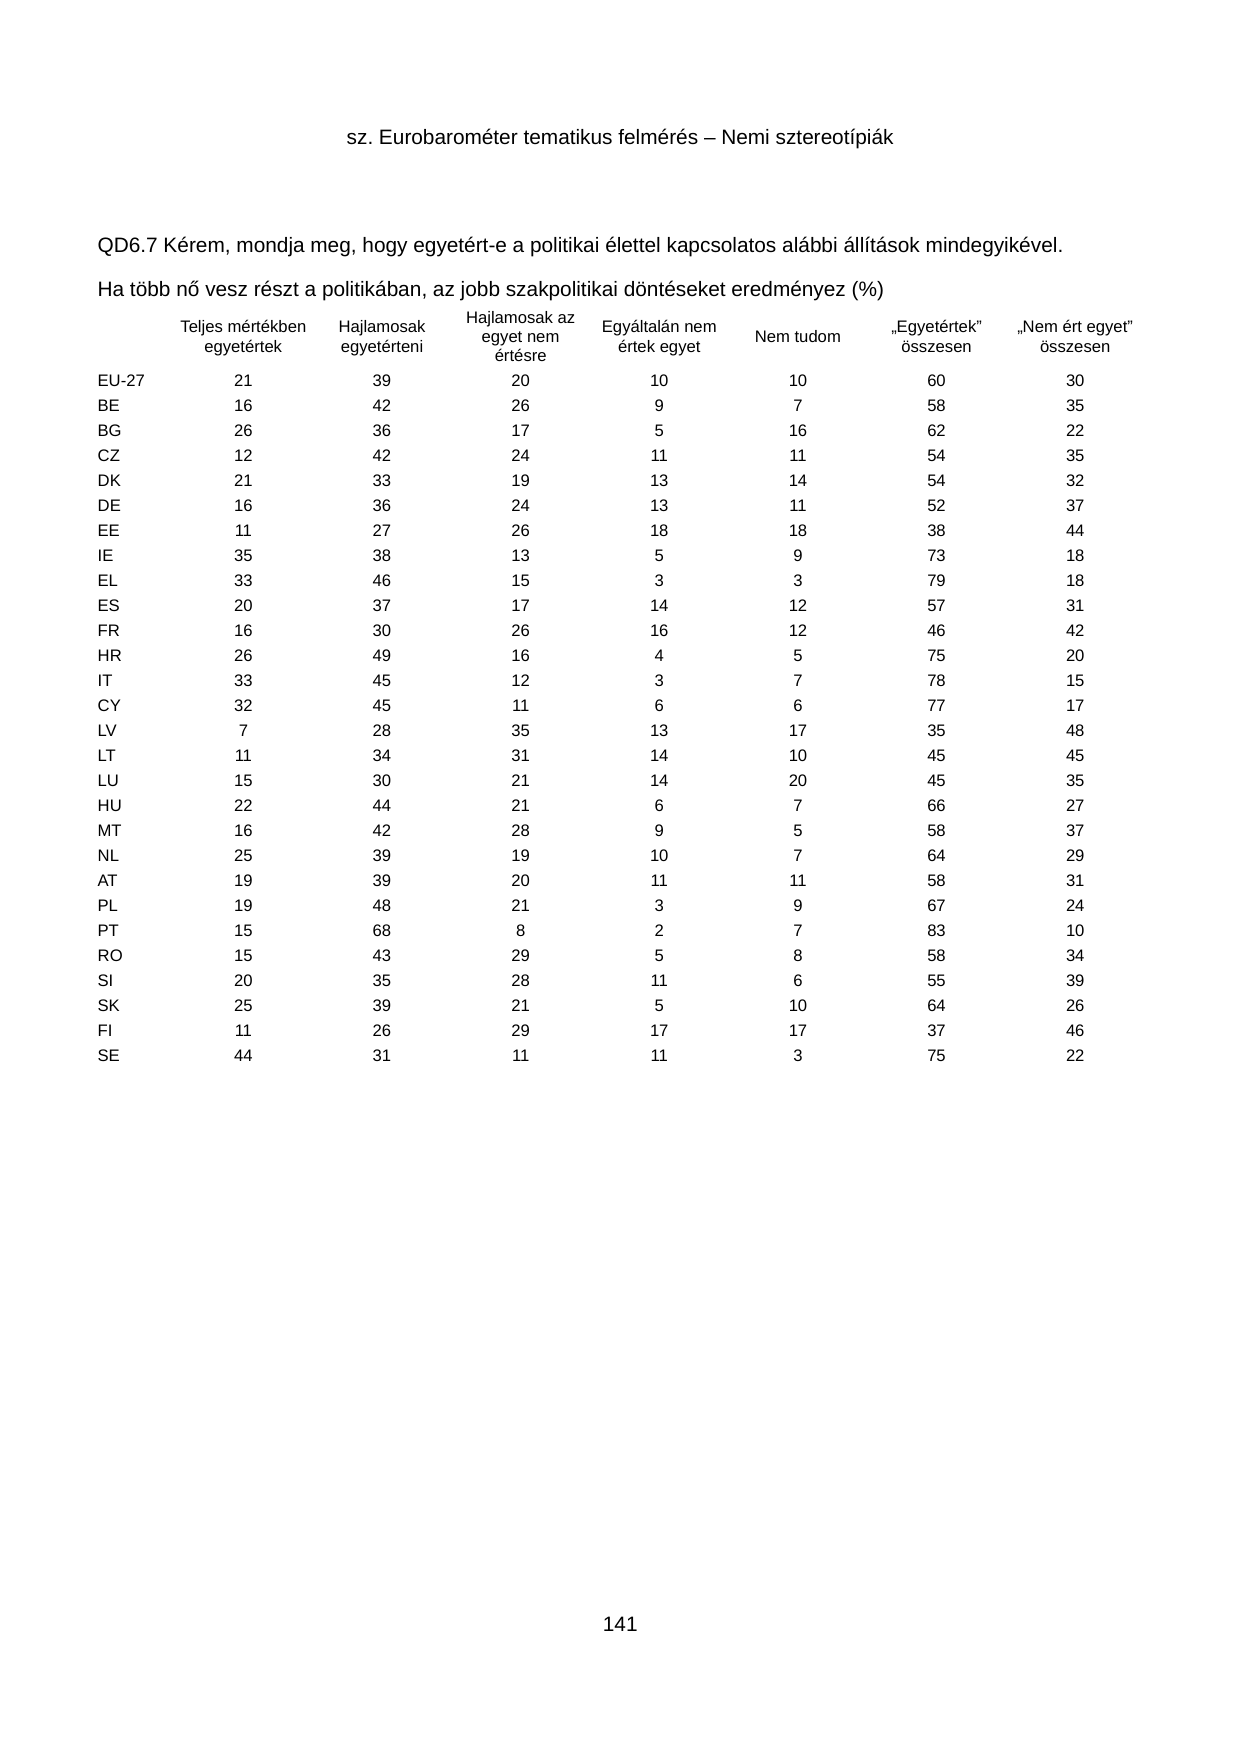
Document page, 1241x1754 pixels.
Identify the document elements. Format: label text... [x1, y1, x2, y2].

table_cell 17 [451, 593, 590, 618]
table_cell 5 [590, 418, 728, 443]
table_cell 49 [313, 643, 451, 668]
table_cell 36 [313, 418, 451, 443]
table_cell 58 [867, 943, 1006, 968]
table_cell 44 [1006, 518, 1144, 543]
table_cell 45 [1006, 743, 1144, 768]
table_cell LT [95, 743, 174, 768]
table_cell 7 [728, 843, 867, 868]
table_cell FR [95, 618, 174, 643]
table_cell 78 [867, 668, 1006, 693]
table_cell 16 [451, 643, 590, 668]
table_cell 48 [1006, 718, 1144, 743]
table_cell 18 [728, 518, 867, 543]
table_cell 24 [1006, 893, 1144, 918]
table_cell Egyáltalán nem értek egyet [590, 305, 728, 368]
table_cell MT [95, 818, 174, 843]
table_cell 4 [590, 643, 728, 668]
table_cell RO [95, 943, 174, 968]
table_cell 52 [867, 493, 1006, 518]
table_cell 11 [174, 518, 312, 543]
table_cell 6 [728, 693, 867, 718]
table_cell 15 [451, 568, 590, 593]
table_cell 20 [174, 968, 312, 993]
table_cell 68 [313, 918, 451, 943]
table_cell 29 [451, 943, 590, 968]
table_cell 21 [451, 893, 590, 918]
table_cell BE [95, 393, 174, 418]
table_cell 27 [1006, 793, 1144, 818]
table_cell 16 [174, 493, 312, 518]
table_cell 13 [451, 543, 590, 568]
table_cell 37 [313, 593, 451, 618]
table_cell 35 [1006, 768, 1144, 793]
table_cell 12 [728, 593, 867, 618]
table_cell 75 [867, 1043, 1006, 1068]
table_cell 15 [174, 768, 312, 793]
table_cell CZ [95, 443, 174, 468]
table_cell 44 [174, 1043, 312, 1068]
table_cell 11 [728, 443, 867, 468]
table_cell HR [95, 643, 174, 668]
table_cell 5 [590, 993, 728, 1018]
table_cell 45 [313, 668, 451, 693]
table_cell 13 [590, 493, 728, 518]
table_cell 3 [590, 668, 728, 693]
table_cell 45 [313, 693, 451, 718]
table_cell 19 [174, 893, 312, 918]
table_cell 11 [728, 868, 867, 893]
table_cell 39 [313, 843, 451, 868]
table_cell „Nem ért egyet” összesen [1006, 305, 1144, 368]
table_cell 31 [313, 1043, 451, 1068]
table_cell EE [95, 518, 174, 543]
table_cell Teljes mértékben egyetértek [174, 305, 312, 368]
table_cell 64 [867, 993, 1006, 1018]
table_cell 48 [313, 893, 451, 918]
table_cell SK [95, 993, 174, 1018]
table_cell 7 [728, 668, 867, 693]
table_cell 26 [451, 518, 590, 543]
table_cell 29 [1006, 843, 1144, 868]
table_cell 21 [451, 993, 590, 1018]
table_cell 26 [313, 1018, 451, 1043]
table_cell 18 [1006, 568, 1144, 593]
table_cell PT [95, 918, 174, 943]
table_cell 21 [451, 768, 590, 793]
table_cell 57 [867, 593, 1006, 618]
table_cell 60 [867, 368, 1006, 393]
table_cell 30 [1006, 368, 1144, 393]
table_cell 10 [728, 993, 867, 1018]
table_cell 20 [451, 368, 590, 393]
table_cell 83 [867, 918, 1006, 943]
table_cell 24 [451, 493, 590, 518]
table_cell 17 [590, 1018, 728, 1043]
table_cell 8 [451, 918, 590, 943]
table_cell 39 [313, 368, 451, 393]
table_cell LV [95, 718, 174, 743]
table_cell 16 [174, 393, 312, 418]
table_cell 16 [728, 418, 867, 443]
table_cell 8 [728, 943, 867, 968]
table_cell 2 [590, 918, 728, 943]
table_cell 11 [451, 1043, 590, 1068]
table_cell 16 [590, 618, 728, 643]
table_cell 34 [313, 743, 451, 768]
table_cell 25 [174, 993, 312, 1018]
table_cell 7 [728, 393, 867, 418]
table_cell 58 [867, 393, 1006, 418]
table_cell 11 [174, 1018, 312, 1043]
table_cell 6 [590, 693, 728, 718]
table_cell 55 [867, 968, 1006, 993]
table_cell AT [95, 868, 174, 893]
table_cell BG [95, 418, 174, 443]
table_cell 66 [867, 793, 1006, 818]
table_cell [95, 305, 174, 368]
table_cell 45 [867, 743, 1006, 768]
table_cell ES [95, 593, 174, 618]
table_cell 7 [174, 718, 312, 743]
table_cell 10 [728, 743, 867, 768]
table_cell 31 [1006, 593, 1144, 618]
table_cell 42 [1006, 618, 1144, 643]
table_cell 14 [590, 743, 728, 768]
table_header QD6.7 Kérem, mondja meg, hogy egyetért-e a politikai élettel kapcsolatos alábbi állítások mindegyikével. [95, 217, 1144, 272]
table_cell 73 [867, 543, 1006, 568]
table_cell 10 [728, 368, 867, 393]
table_cell 54 [867, 443, 1006, 468]
table_cell 10 [590, 843, 728, 868]
table_cell 3 [728, 568, 867, 593]
table_cell 54 [867, 468, 1006, 493]
table_cell 30 [313, 618, 451, 643]
table_cell 33 [174, 668, 312, 693]
table_cell 64 [867, 843, 1006, 868]
table_cell 9 [590, 818, 728, 843]
table_cell 46 [1006, 1018, 1144, 1043]
table_cell 6 [728, 968, 867, 993]
table_cell 5 [590, 943, 728, 968]
table_cell Hajlamosak az egyet nem értésre [451, 305, 590, 368]
table_cell 46 [867, 618, 1006, 643]
table_cell 39 [313, 993, 451, 1018]
table_cell 28 [451, 818, 590, 843]
table_cell 11 [590, 868, 728, 893]
table_cell 18 [590, 518, 728, 543]
table_cell 32 [1006, 468, 1144, 493]
table_cell FI [95, 1018, 174, 1043]
table_cell 35 [313, 968, 451, 993]
table_cell 37 [1006, 493, 1144, 518]
table_cell 22 [1006, 1043, 1144, 1068]
table_cell HU [95, 793, 174, 818]
table_cell 43 [313, 943, 451, 968]
table_cell 18 [1006, 543, 1144, 568]
table_cell 13 [590, 468, 728, 493]
table_cell IE [95, 543, 174, 568]
table_cell 11 [728, 493, 867, 518]
table_cell 35 [867, 718, 1006, 743]
table_cell 13 [590, 718, 728, 743]
table_cell 24 [451, 443, 590, 468]
table_cell 14 [590, 593, 728, 618]
table_cell DE [95, 493, 174, 518]
table_cell 77 [867, 693, 1006, 718]
table_cell 19 [451, 468, 590, 493]
table_cell 11 [590, 1043, 728, 1068]
table_cell 26 [451, 618, 590, 643]
table_cell 28 [313, 718, 451, 743]
table_cell PL [95, 893, 174, 918]
table_cell 19 [174, 868, 312, 893]
table_cell 45 [867, 768, 1006, 793]
table_cell Ha több nő vesz részt a politikában, az jobb szakpolitikai döntéseket eredményez (%) [95, 273, 1144, 305]
table_cell 58 [867, 868, 1006, 893]
table_cell 25 [174, 843, 312, 868]
table_cell 79 [867, 568, 1006, 593]
table_cell 15 [174, 918, 312, 943]
table_cell 16 [174, 618, 312, 643]
table_cell 32 [174, 693, 312, 718]
table_cell 20 [1006, 643, 1144, 668]
table_cell 9 [728, 543, 867, 568]
table_cell 35 [1006, 443, 1144, 468]
table_cell 7 [728, 918, 867, 943]
table_cell SE [95, 1043, 174, 1068]
table_cell 12 [174, 443, 312, 468]
table_cell 21 [174, 368, 312, 393]
table_cell 35 [451, 718, 590, 743]
table_cell 6 [590, 793, 728, 818]
table_cell 35 [174, 543, 312, 568]
table_cell 38 [867, 518, 1006, 543]
table_cell LU [95, 768, 174, 793]
table_cell NL [95, 843, 174, 868]
table_cell 29 [451, 1018, 590, 1043]
table_cell SI [95, 968, 174, 993]
table_cell 3 [590, 893, 728, 918]
table_cell 15 [1006, 668, 1144, 693]
table_cell 46 [313, 568, 451, 593]
table_cell 9 [590, 393, 728, 418]
table_cell EU-27 [95, 368, 174, 393]
table_cell 21 [174, 468, 312, 493]
table_cell 42 [313, 818, 451, 843]
table_cell 10 [1006, 918, 1144, 943]
table_cell 44 [313, 793, 451, 818]
table_cell 26 [174, 418, 312, 443]
table_cell 35 [1006, 393, 1144, 418]
table_cell 11 [590, 968, 728, 993]
table_cell 28 [451, 968, 590, 993]
table_cell Hajlamosak egyetérteni [313, 305, 451, 368]
table_cell 5 [728, 643, 867, 668]
table_cell 31 [1006, 868, 1144, 893]
table_cell 22 [174, 793, 312, 818]
table_cell 38 [313, 543, 451, 568]
table_cell IT [95, 668, 174, 693]
table_cell 3 [590, 568, 728, 593]
table_cell 17 [1006, 693, 1144, 718]
table_cell 34 [1006, 943, 1144, 968]
table_cell 37 [1006, 818, 1144, 843]
table_cell 16 [174, 818, 312, 843]
table_cell 33 [313, 468, 451, 493]
table_cell 39 [313, 868, 451, 893]
table_cell 5 [590, 543, 728, 568]
table_cell 5 [728, 818, 867, 843]
table_cell 58 [867, 818, 1006, 843]
table_cell 26 [451, 393, 590, 418]
table_cell 11 [174, 743, 312, 768]
table_cell 39 [1006, 968, 1144, 993]
table_cell 19 [451, 843, 590, 868]
table_cell 15 [174, 943, 312, 968]
table_cell Nem tudom [728, 305, 867, 368]
table_cell 42 [313, 443, 451, 468]
table_cell 26 [1006, 993, 1144, 1018]
table_cell 14 [590, 768, 728, 793]
table_cell 17 [728, 1018, 867, 1043]
table_cell 12 [451, 668, 590, 693]
table_cell 67 [867, 893, 1006, 918]
table_cell 7 [728, 793, 867, 818]
table_cell 62 [867, 418, 1006, 443]
table_cell 75 [867, 643, 1006, 668]
table_cell 33 [174, 568, 312, 593]
table_cell 17 [728, 718, 867, 743]
table_cell 14 [728, 468, 867, 493]
table_cell 20 [728, 768, 867, 793]
table_cell 21 [451, 793, 590, 818]
table_cell 3 [728, 1043, 867, 1068]
table_cell 9 [728, 893, 867, 918]
table_cell 37 [867, 1018, 1006, 1043]
table_cell 12 [728, 618, 867, 643]
table_cell CY [95, 693, 174, 718]
table_cell 31 [451, 743, 590, 768]
table_cell 27 [313, 518, 451, 543]
table_cell 10 [590, 368, 728, 393]
table_cell 22 [1006, 418, 1144, 443]
table_cell 11 [590, 443, 728, 468]
table_cell 42 [313, 393, 451, 418]
table_cell DK [95, 468, 174, 493]
table_cell 36 [313, 493, 451, 518]
table_cell 26 [174, 643, 312, 668]
table_cell 11 [451, 693, 590, 718]
table_cell 20 [174, 593, 312, 618]
table_cell 17 [451, 418, 590, 443]
table_cell 30 [313, 768, 451, 793]
table_cell 20 [451, 868, 590, 893]
table_cell „Egyetértek” összesen [867, 305, 1006, 368]
table_cell EL [95, 568, 174, 593]
